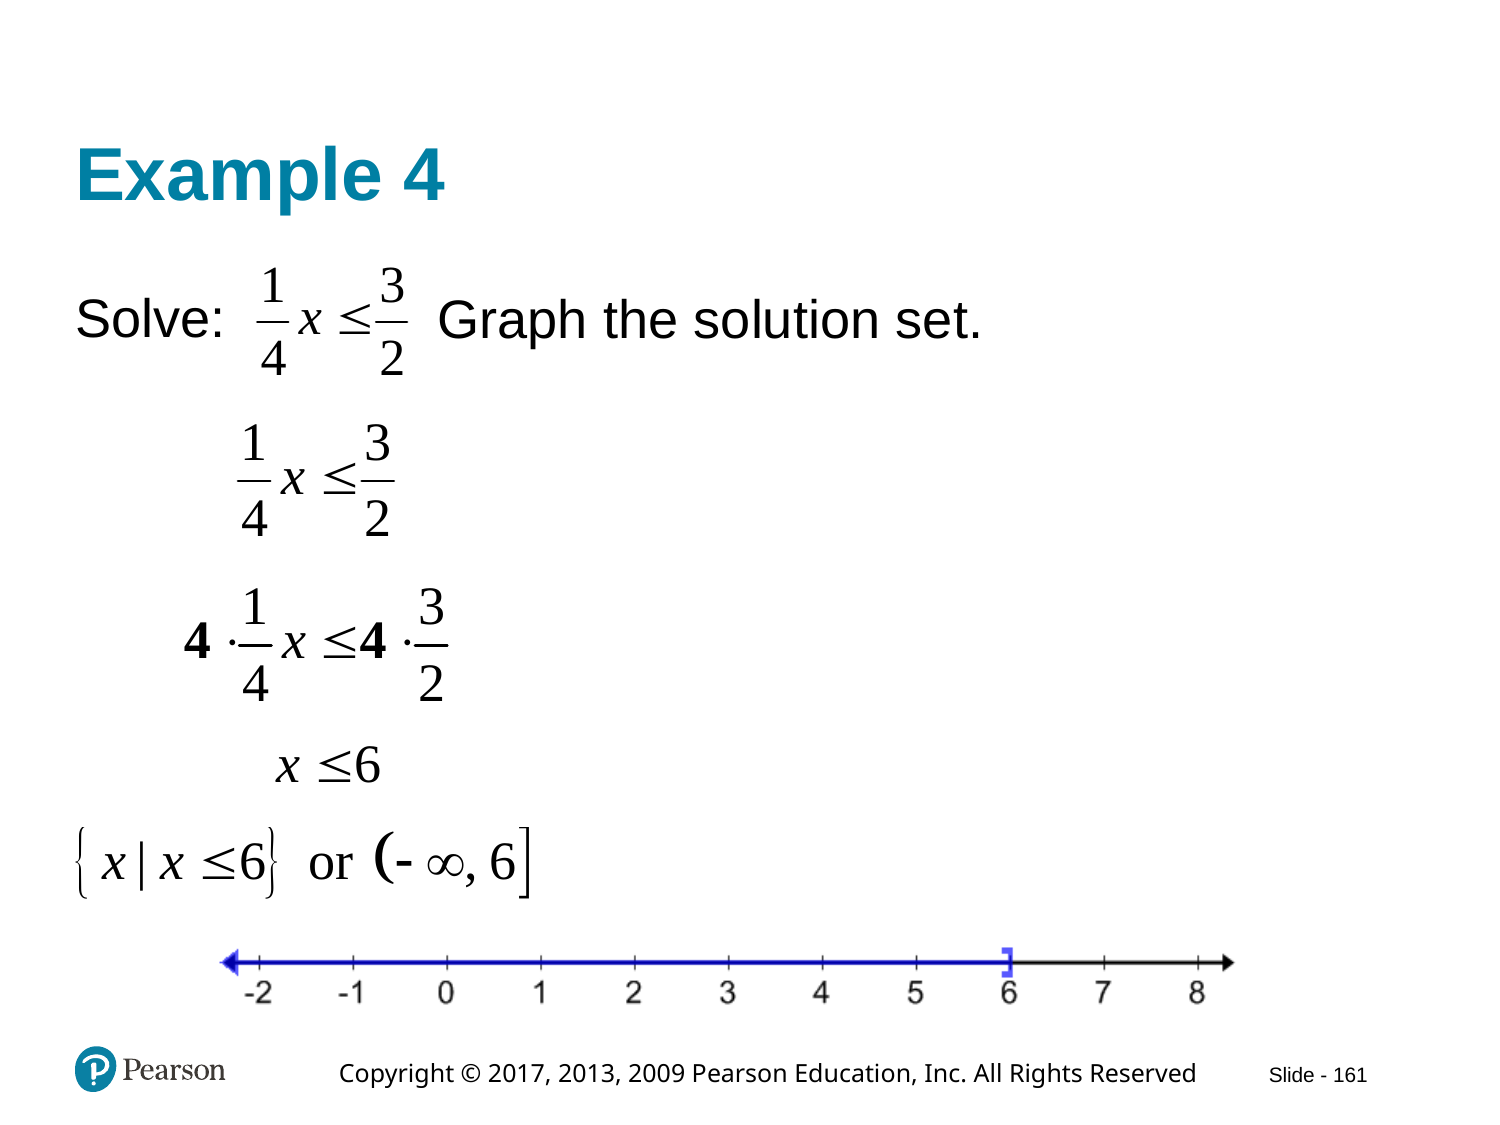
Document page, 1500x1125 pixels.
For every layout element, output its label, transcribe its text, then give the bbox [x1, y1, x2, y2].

chart [270, 741, 386, 790]
chart [75, 827, 536, 905]
list Solve: [75, 282, 241, 358]
list Graph the solution set. [437, 283, 1000, 359]
chart [233, 413, 399, 543]
title Example 4 [75, 35, 1425, 216]
chart [253, 256, 412, 381]
chart [181, 577, 453, 707]
picture [212, 924, 1254, 1019]
